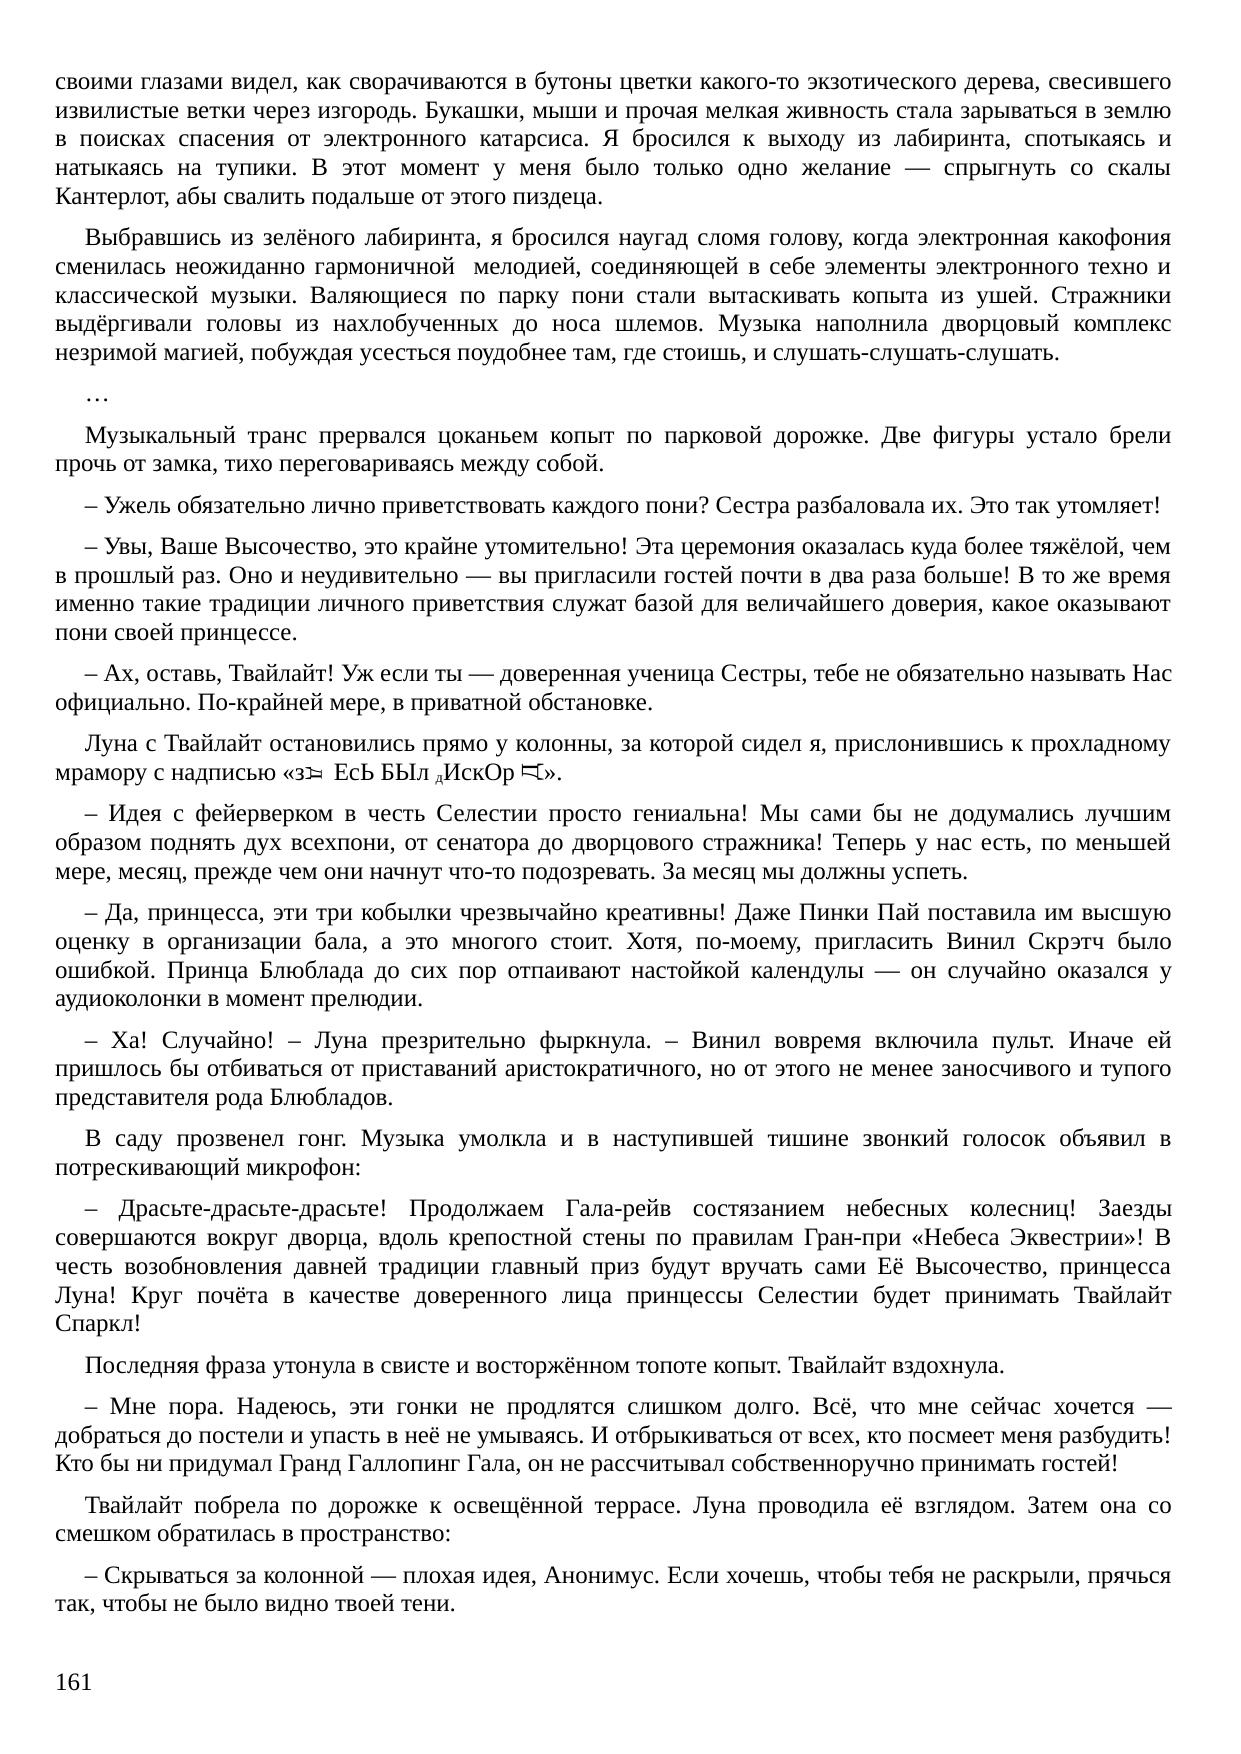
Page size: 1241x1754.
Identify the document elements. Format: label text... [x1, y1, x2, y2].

text – Да, принцесса, эти три кобылки чрезвычайно креативны! Даже Пинки Пай поставила им высшую оценку в организации бала, а это многого стоит. Хотя, по-моему, пригласить Винил Скрэтч было ошибкой. Принца Блюблада до сих пор отпаивают настойкой календулы — он случайно оказался у аудиоколонки в момент прелюдии. [55, 897, 1173, 1012]
text – Ха! Случайно! – Луна презрительно фыркнула. – Винил вовремя включила пульт. Иначе ей пришлось бы отбиваться от приставаний аристократичного, но от этого не менее заносчивого и тупого представителя рода Блюбладов. [55, 1025, 1173, 1111]
text В саду прозвенел гонг. Музыка умолкла и в наступившей тишине звонкий голосок объявил в потрескивающий микрофон: [55, 1123, 1173, 1181]
text – Драсьте-драсьте-драсьте! Продолжаем Гала-рейв состязанием небесных колесниц! Заезды совершаются вокруг дворца, вдоль крепостной стены по правилам Гран-при «Небеса Эквестрии»! В честь возобновления давней традиции главный приз будут вручать сами Её Высочество, принцесса Луна! Круг почёта в качестве доверенного лица принцессы Селестии будет принимать Твайлайт Спаркл! [55, 1193, 1173, 1337]
text – Ах, оставь, Твайлайт! Уж если ты — доверенная ученица Сестры, тебе не обязательно называть Нас официально. По-крайней мере, в приватной обстановке. [55, 658, 1173, 716]
text Музыкальный транс прервался цоканьем копыт по парковой дорожке. Две фигуры устало брели прочь от замка, тихо переговариваясь между собой. [55, 420, 1173, 477]
text – Ужель обязательно лично приветствовать каждого пони? Сестра разбаловала их. Это так утомляет! [55, 490, 1173, 518]
text Луна с Твайлайт остановились прямо у колонны, за которой сидел я, прислонившись к прохладному мрамору с надписью «здЕсЬ БЫл дИскОрД». [55, 728, 1173, 786]
text Последняя фраза утонула в свисте и восторжённом топоте копыт. Твайлайт вздохнула. [55, 1350, 1173, 1378]
text – Увы, Ваше Высочество, это крайне утомительно! Эта церемония оказалась куда более тяжёлой, чем в прошлый раз. Оно и неудивительно — вы пригласили гостей почти в два раза больше! В то же время именно такие традиции личного приветствия служат базой для величайшего доверия, какое оказывают пони своей принцессе. [55, 531, 1173, 646]
text – Идея с фейерверком в честь Селестии просто гениальна! Мы сами бы не додумались лучшим образом поднять дух всехпони, от сенатора до дворцового стражника! Теперь у нас есть, по меньшей мере, месяц, прежде чем они начнут что-то подозревать. За месяц мы должны успеть. [55, 798, 1173, 885]
text своими глазами видел, как сворачиваются в бутоны цветки какого-то экзотического дерева, свесившего извилистые ветки через изгородь. Букашки, мыши и прочая мелкая живность стала зарываться в землю в поисках спасения от электронного катарсиса. Я бросился к выходу из лабиринта, спотыкаясь и натыкаясь на тупики. В этот момент у меня было только одно желание — спрыгнуть со скалы Кантерлот, абы свалить подальше от этого пиздеца. [55, 66, 1173, 210]
text Твайлайт побрела по дорожке к освещённой террасе. Луна проводила её взглядом. Затем она со смешком обратилась в пространство: [55, 1490, 1173, 1547]
text Выбравшись из зелёного лабиринта, я бросился наугад сломя голову, когда электронная какофония сменилась неожиданно гармоничной мелодией, соединяющей в себе элементы электронного техно и классической музыки. Валяющиеся по парку пони стали вытаскивать копыта из ушей. Стражники выдёргивали головы из нахлобученных до носа шлемов. Музыка наполнила дворцовый комплекс незримой магией, побуждая усесться поудобнее там, где стоишь, и слушать-слушать-слушать. [55, 222, 1173, 366]
text – Мне пора. Надеюсь, эти гонки не продлятся слишком долго. Всё, что мне сейчас хочется — добраться до постели и упасть в неё не умываясь. И отбрыкиваться от всех, кто посмеет меня разбудить! Кто бы ни придумал Гранд Галлопинг Гала, он не рассчитывал собственноручно принимать гостей! [55, 1391, 1173, 1477]
text – Скрываться за колонной — плохая идея, Анонимус. Если хочешь, чтобы тебя не раскрыли, прячься так, чтобы не было видно твоей тени. [55, 1560, 1173, 1617]
text … [55, 378, 1173, 407]
